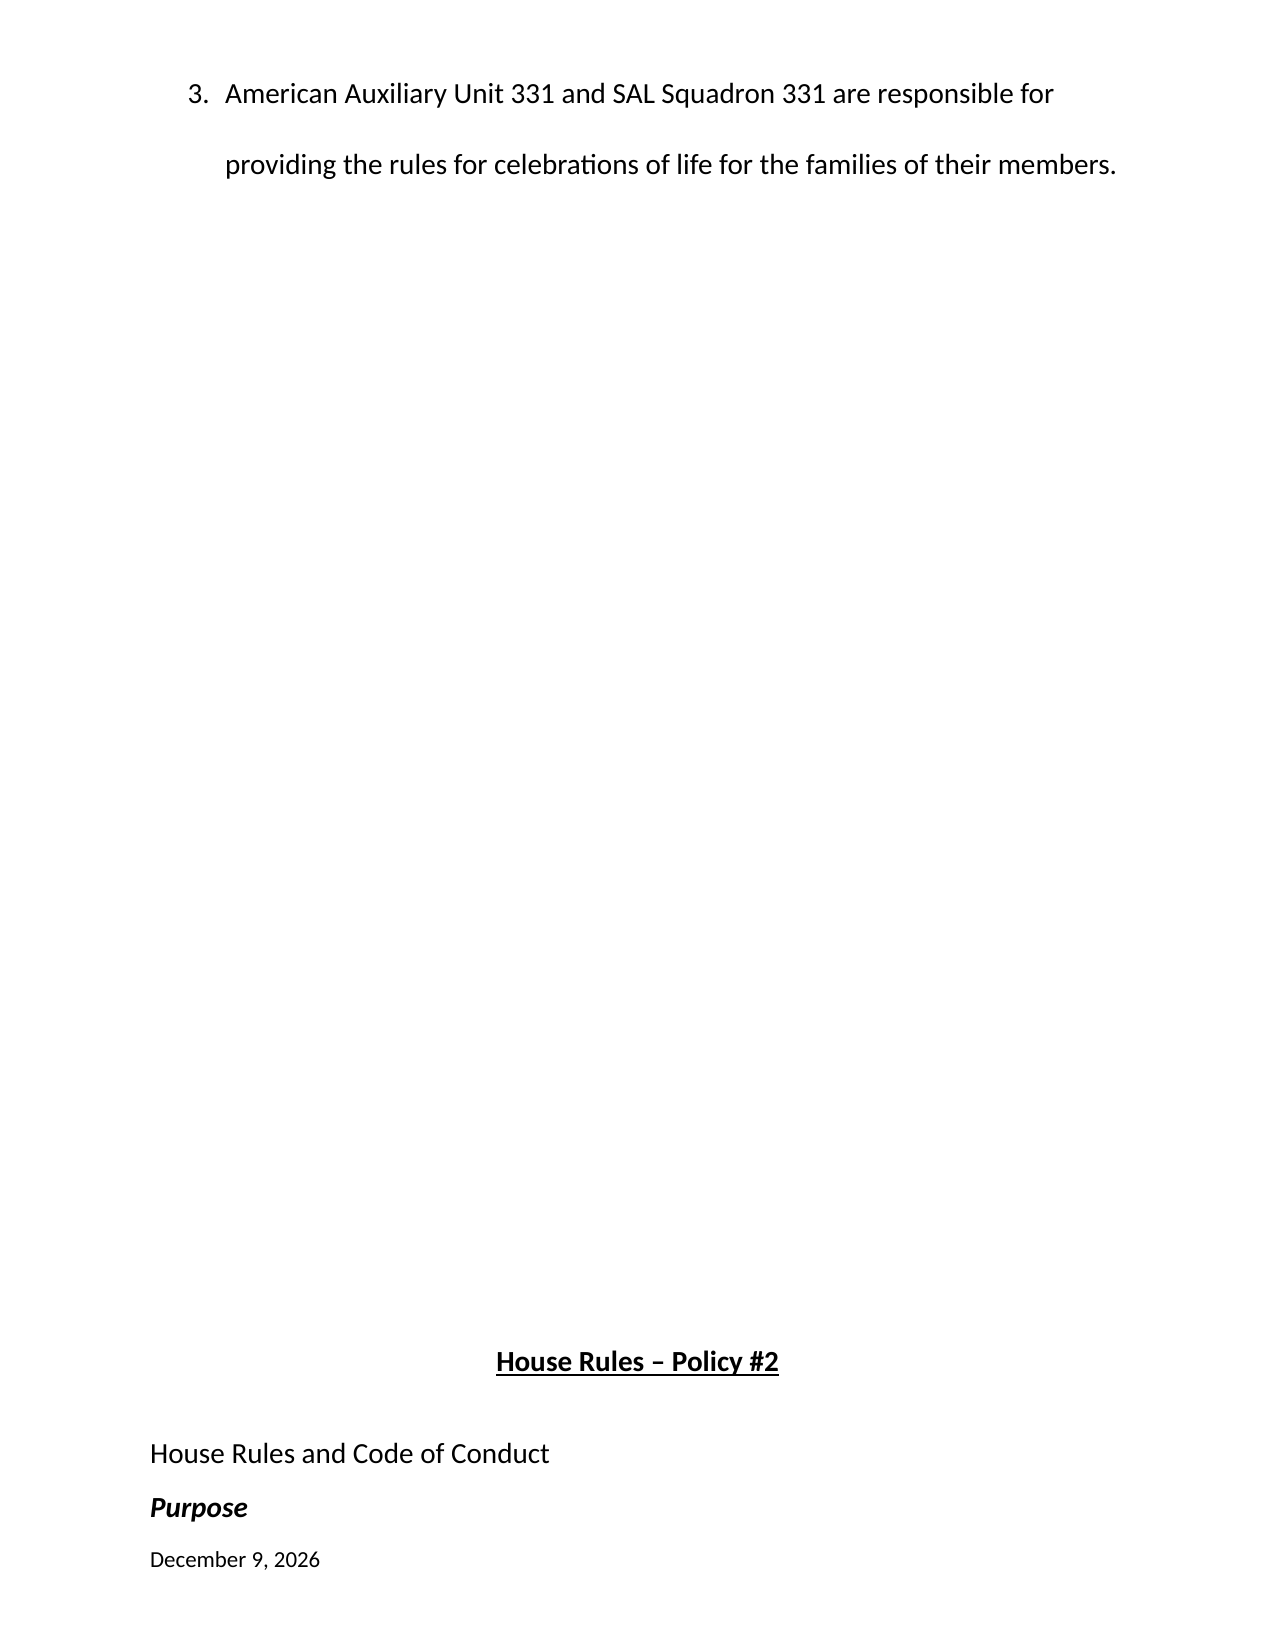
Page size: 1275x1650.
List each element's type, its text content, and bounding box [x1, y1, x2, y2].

list American Auxiliary Unit 331 and SAL Squadron 331 are responsible for providing the rules for celebrations of life for the families of their members. [187, 75, 1125, 182]
text Purpose [150, 1489, 1125, 1524]
text House Rules – Policy #2 [150, 1343, 1125, 1379]
text House Rules and Code of Conduct [150, 1435, 1125, 1471]
